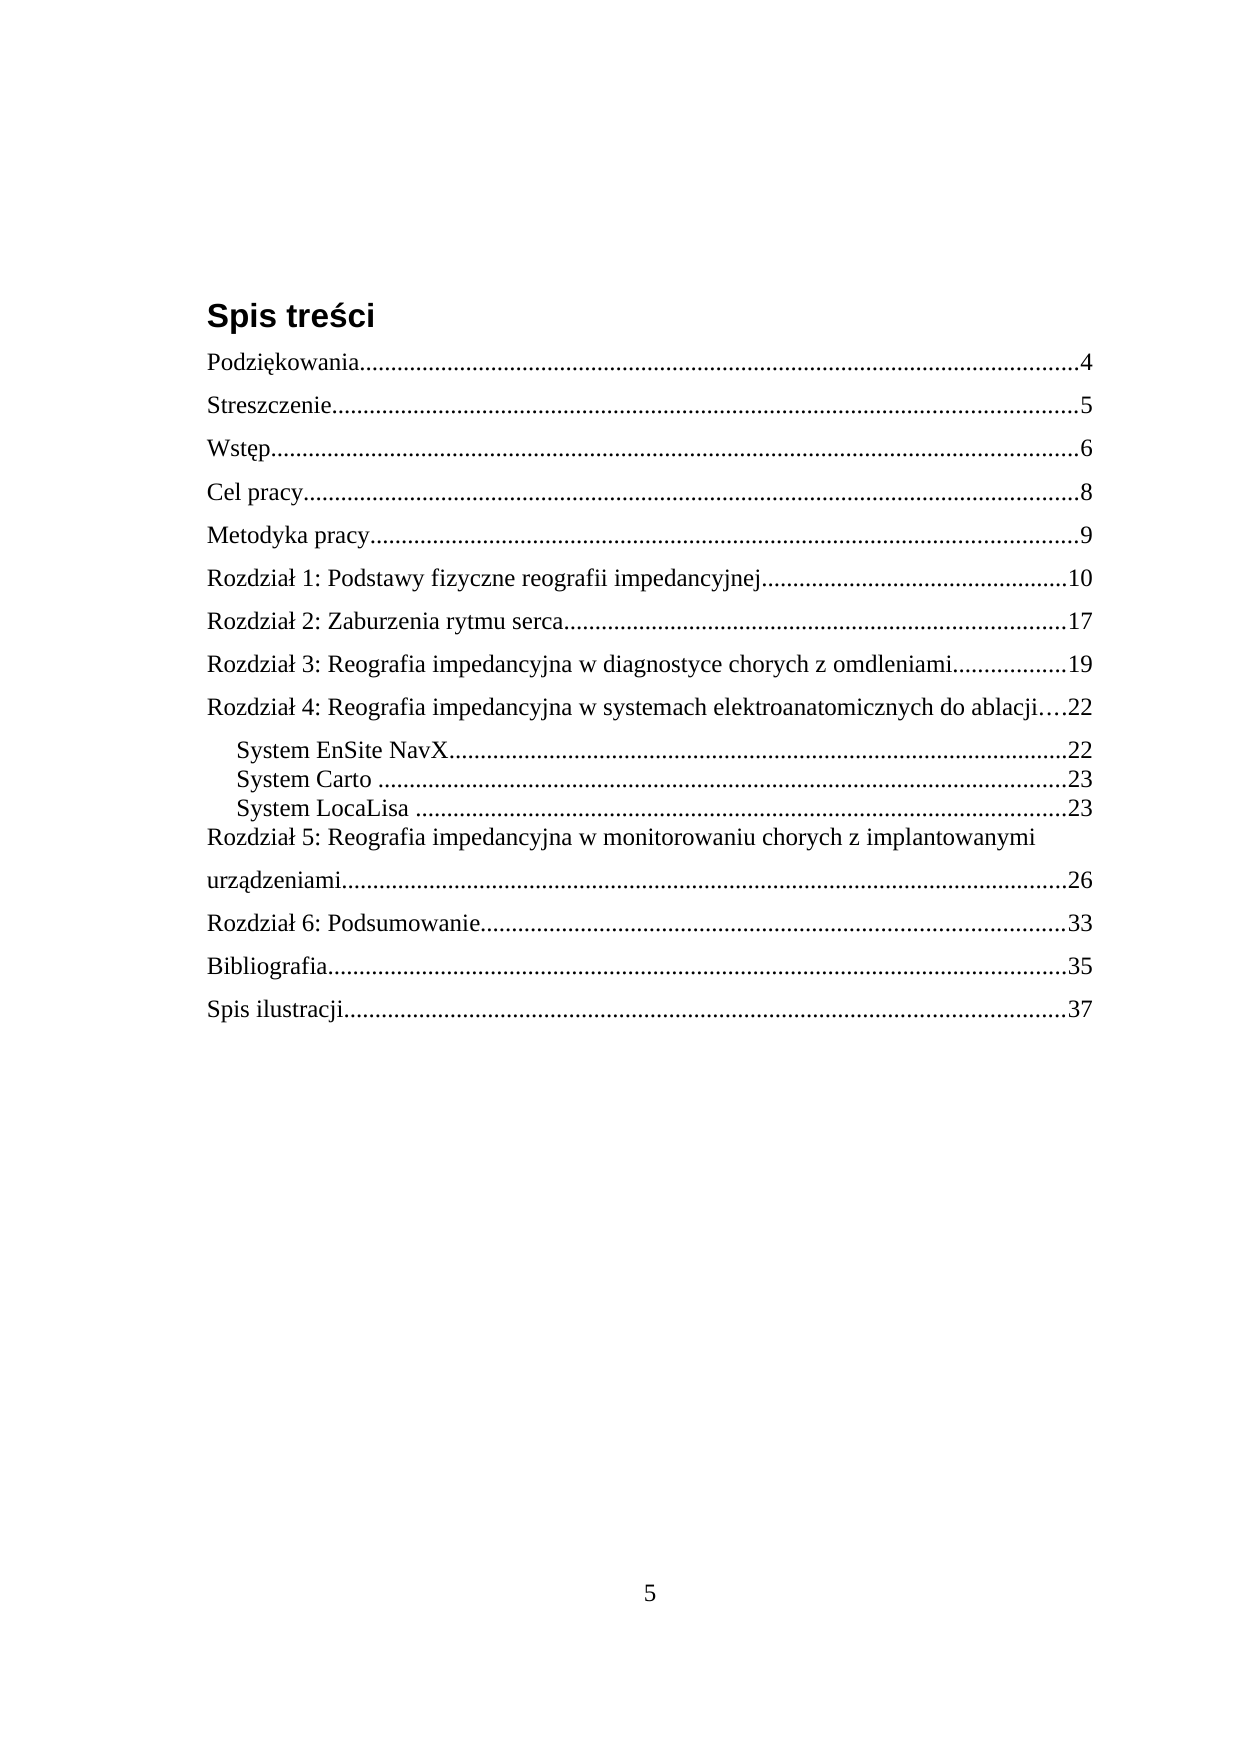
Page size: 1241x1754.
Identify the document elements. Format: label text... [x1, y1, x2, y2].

subtitle Spis treści [207, 296, 1093, 335]
text Wstęp 6 [207, 433, 1093, 462]
text Rozdział 6: Podsumowanie 33 [207, 908, 1093, 937]
text Rozdział 3: Reografia impedancyjna w diagnostyce chorych z omdleniami. 19 [207, 649, 1093, 678]
text Rozdział 1: Podstawy fizyczne reografii impedancyjnej. 10 [207, 563, 1093, 592]
text Rozdział 5: Reografia impedancyjna w monitorowaniu chorych z implantowanymi urządzeniami 26 [207, 822, 1093, 893]
text Rozdział 2: Zaburzenia rytmu serca 17 [207, 606, 1093, 635]
text Podziękowania 4 [207, 347, 1093, 376]
text Metodyka pracy 9 [207, 520, 1093, 548]
text System Carto 23 [236, 764, 1093, 793]
text Bibliografia 35 [207, 951, 1093, 980]
text Rozdział 4: Reografia impedancyjna w systemach elektroanatomicznych do ablacji 22 [207, 692, 1093, 721]
text System EnSite NavX 22 [236, 735, 1093, 764]
text System LocaLisa 23 [236, 793, 1093, 822]
text Spis ilustracji 37 [207, 994, 1093, 1023]
text Cel pracy 8 [207, 477, 1093, 505]
text Streszczenie 5 [207, 390, 1093, 419]
